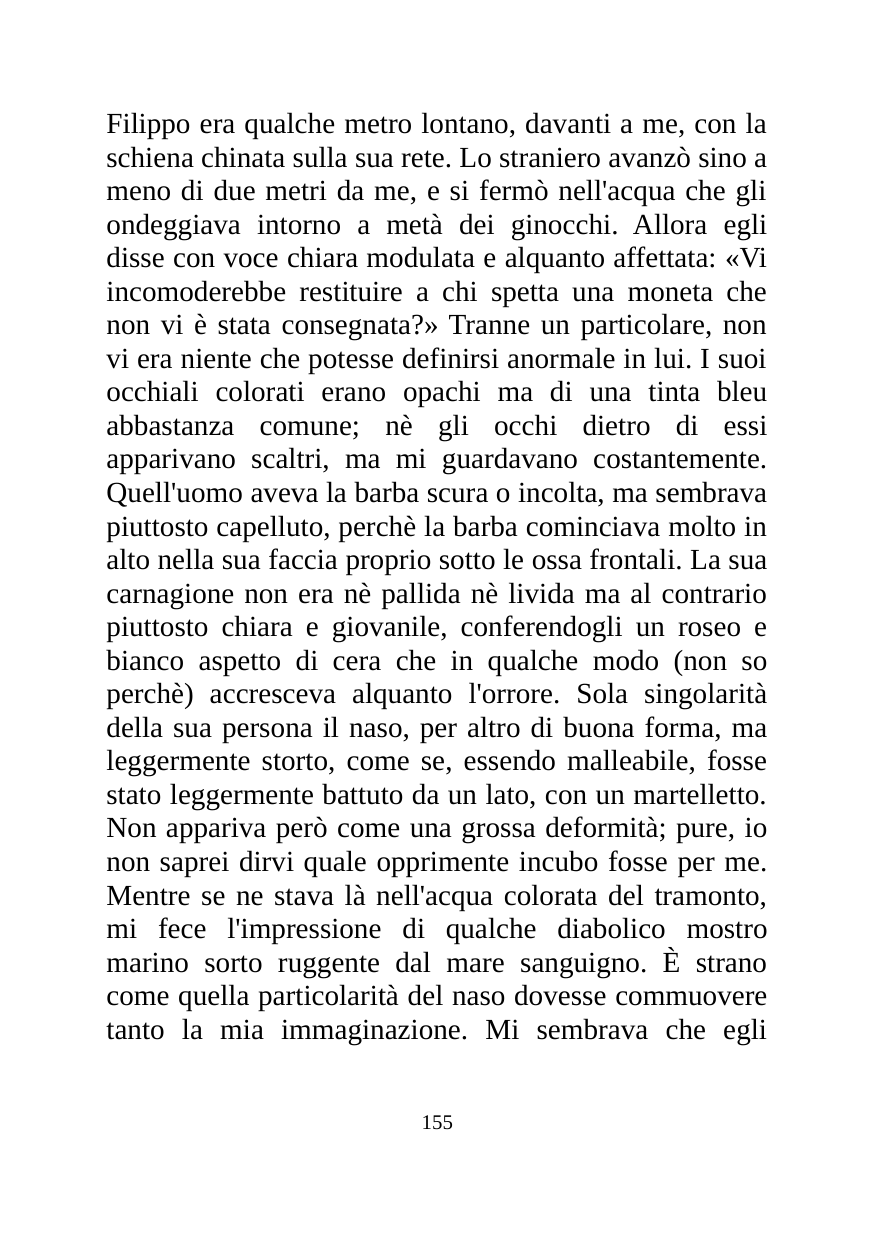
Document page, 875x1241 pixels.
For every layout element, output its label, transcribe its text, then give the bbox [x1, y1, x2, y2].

text Filippo era qualche metro lontano, davanti a me, con la schiena chinata sulla sua rete. Lo straniero avanzò sino a meno di due metri da me, e si fermò nell'acqua che gli ondeggiava intorno a metà dei ginocchi. Allora egli disse con voce chiara modulata e alquanto affettata: «Vi incomoderebbe restituire a chi spetta una moneta che non vi è stata consegnata?» Tranne un particolare, non vi era niente che potesse definirsi anormale in lui. I suoi occhiali colorati erano opachi ma di una tinta bleu abbastanza comune; nè gli occhi dietro di essi apparivano scaltri, ma mi guardavano costantemente. Quell'uomo aveva la barba scura o incolta, ma sembrava piuttosto capelluto, perchè la barba cominciava molto in alto nella sua faccia proprio sotto le ossa frontali. La sua carnagione non era nè pallida nè livida ma al contrario piuttosto chiara e giovanile, conferendogli un roseo e bianco aspetto di cera che in qualche modo (non so perchè) accresceva alquanto l'orrore. Sola singolarità della sua persona il naso, per altro di buona forma, ma leggermente storto, come se, essendo malleabile, fosse stato leggermente battuto da un lato, con un martelletto. Non appariva però come una grossa deformità; pure, io non saprei dirvi quale opprimente incubo fosse per me. Mentre se ne stava là nell'acqua colorata del tramonto, mi fece l'impressione di qualche diabolico mostro marino sorto ruggente dal mare sanguigno. È strano come quella particolarità del naso dovesse commuovere tanto la mia immaginazione. Mi sembrava che egli [106, 106, 768, 1045]
